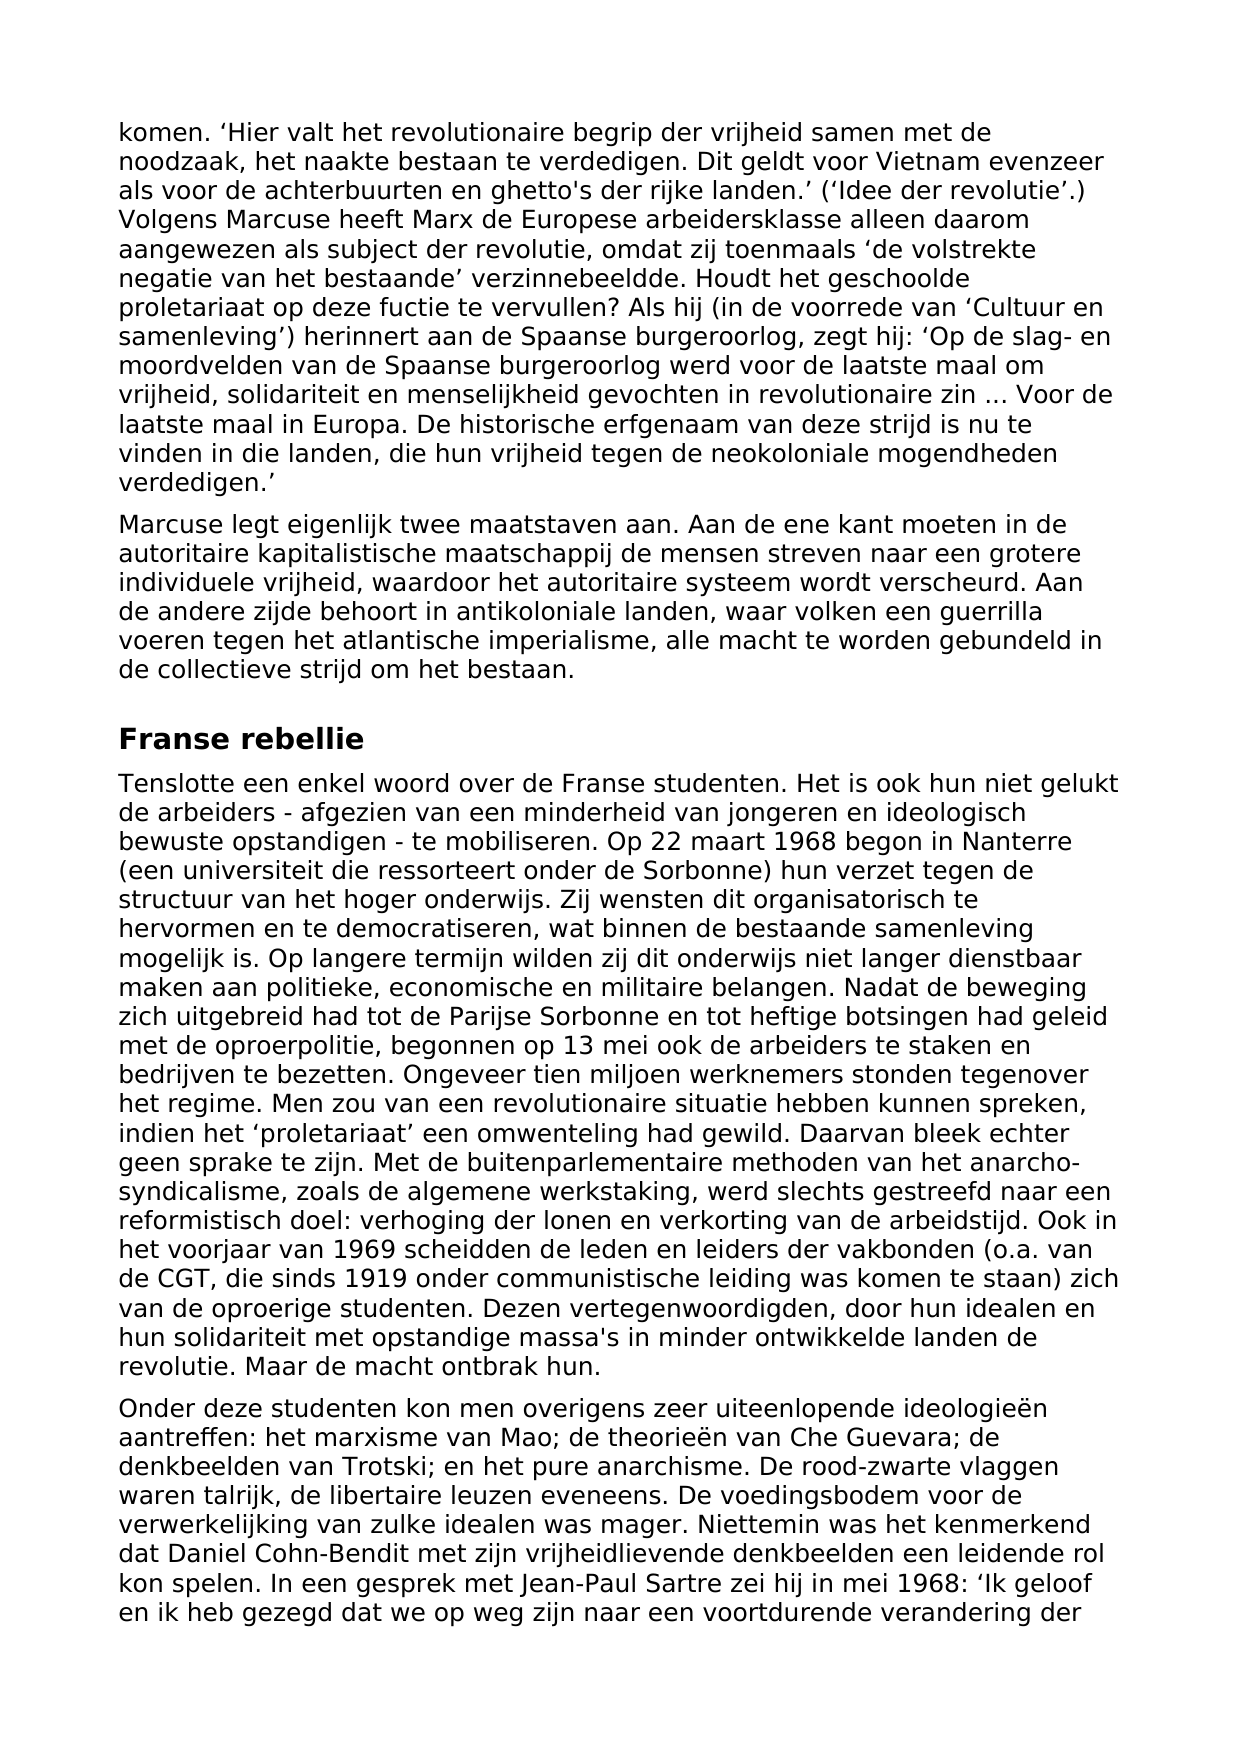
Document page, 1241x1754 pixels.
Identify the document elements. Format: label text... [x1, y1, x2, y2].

text komen. ‘Hier valt het revolutionaire begrip der vrijheid samen met de noodzaak, het naakte bestaan te verdedigen. Dit geldt voor Vietnam evenzeer als voor de achterbuurten en ghetto's der rijke landen.’ (‘Idee der revolutie’.) Volgens Marcuse heeft Marx de Europese arbeidersklasse alleen daarom aangewezen als subject der revolutie, omdat zij toenmaals ‘de volstrekte negatie van het bestaande’ verzinnebeeldde. Houdt het geschoolde proletariaat op deze fuctie te vervullen? Als hij (in de voorrede van ‘Cultuur en samenleving’) herinnert aan de Spaanse burgeroorlog, zegt hij: ‘Op de slag- en moordvelden van de Spaanse burgeroorlog werd voor de laatste maal om vrijheid, solidariteit en menselijkheid gevochten in revolutionaire zin ... Voor de laatste maal in Europa. De historische erfgenaam van deze strijd is nu te vinden in die landen, die hun vrijheid tegen de neokoloniale mogendheden verdedigen.’ [118, 118, 1122, 497]
subtitle Franse rebellie [118, 722, 1122, 756]
text Onder deze studenten kon men overigens zeer uiteenlopende ideologieën aantreffen: het marxisme van Mao; de theorieën van Che Guevara; de denkbeelden van Trotski; en het pure anarchisme. De rood-zwarte vlaggen waren talrijk, de libertaire leuzen eveneens. De voedingsbodem voor de verwerkelijking van zulke idealen was mager. Niettemin was het kenmerkend dat Daniel Cohn-Bendit met zijn vrijheidlievende denkbeelden een leidende rol kon spelen. In een gesprek met Jean-Paul Sartre zei hij in mei 1968: ‘Ik geloof en ik heb gezegd dat we op weg zijn naar een voortdurende verandering der [118, 1394, 1122, 1627]
text Marcuse legt eigenlijk twee maatstaven aan. Aan de ene kant moeten in de autoritaire kapitalistische maatschappij de mensen streven naar een grotere individuele vrijheid, waardoor het autoritaire systeem wordt verscheurd. Aan de andere zijde behoort in antikoloniale landen, waar volken een guerrilla voeren tegen het atlantische imperialisme, alle macht te worden gebundeld in de collectieve strijd om het bestaan. [118, 510, 1122, 685]
text Tenslotte een enkel woord over de Franse studenten. Het is ook hun niet gelukt de arbeiders - afgezien van een minderheid van jongeren en ideologisch bewuste opstandigen - te mobiliseren. Op 22 maart 1968 begon in Nanterre (een universiteit die ressorteert onder de Sorbonne) hun verzet tegen de structuur van het hoger onderwijs. Zij wensten dit organisatorisch te hervormen en te democratiseren, wat binnen de bestaande samenleving mogelijk is. Op langere termijn wilden zij dit onderwijs niet langer dienstbaar maken aan politieke, economische en militaire belangen. Nadat de beweging zich uitgebreid had tot de Parijse Sorbonne en tot heftige botsingen had geleid met de oproerpolitie, begonnen op 13 mei ook de arbeiders te staken en bedrijven te bezetten. Ongeveer tien miljoen werknemers stonden tegenover het regime. Men zou van een revolutionaire situatie hebben kunnen spreken, indien het ‘proletariaat’ een omwenteling had gewild. Daarvan bleek echter geen sprake te zijn. Met de buitenparlementaire methoden van het anarcho-syndicalisme, zoals de algemene werkstaking, werd slechts gestreefd naar een reformistisch doel: verhoging der lonen en verkorting van de arbeidstijd. Ook in het voorjaar van 1969 scheidden de leden en leiders der vakbonden (o.a. van de CGT, die sinds 1919 onder communistische leiding was komen te staan) zich van de oproerige studenten. Dezen vertegenwoordigden, door hun idealen en hun solidariteit met opstandige massa's in minder ontwikkelde landen de revolutie. Maar de macht ontbrak hun. [118, 769, 1122, 1381]
